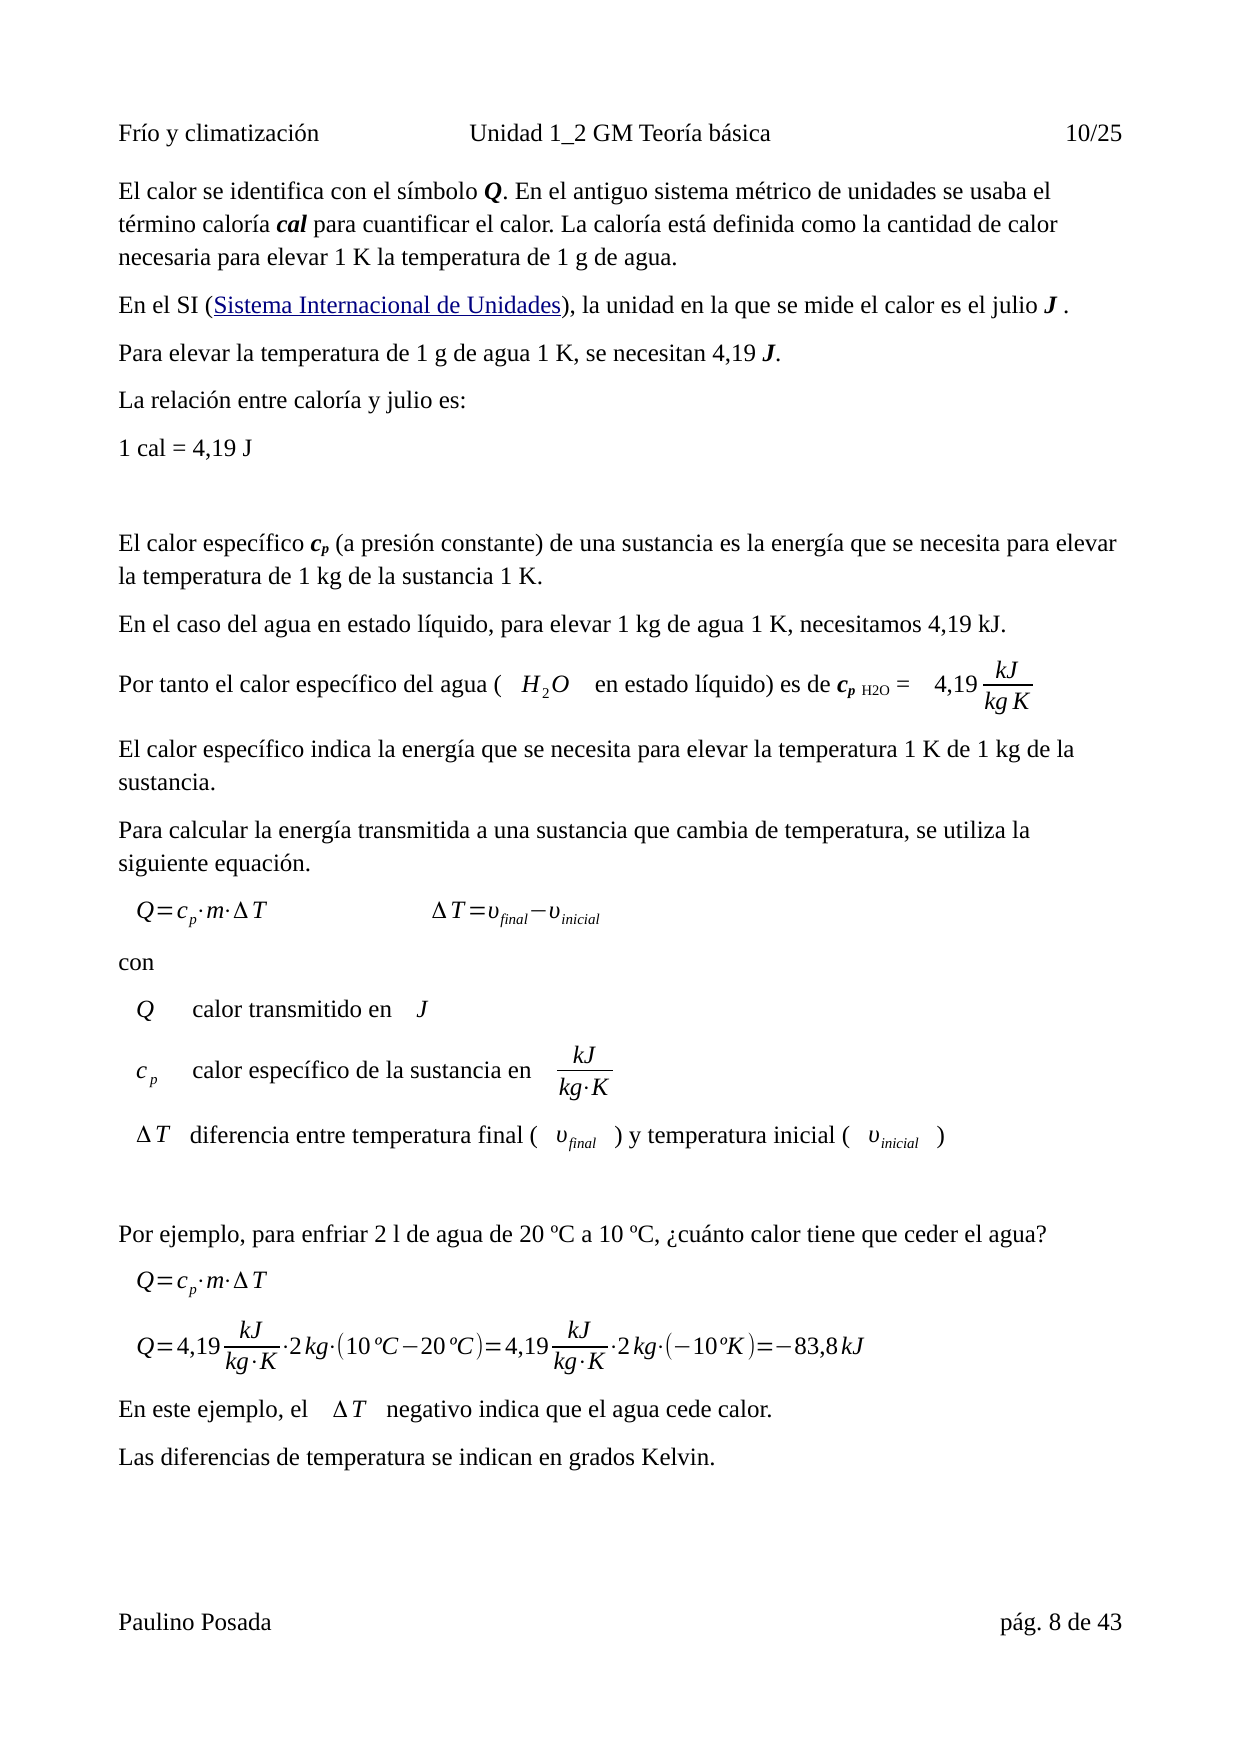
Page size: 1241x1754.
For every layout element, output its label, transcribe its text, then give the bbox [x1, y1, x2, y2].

text El calor se identifica con el símbolo Q. En el antiguo sistema métrico de unidades se usaba el término caloría cal para cuantificar el calor. La caloría está definida como la cantidad de calor necesaria para elevar 1 K la temperatura de 1 g de agua. [118, 176, 1122, 271]
text Las diferencias de temperatura se indican en grados Kelvin. [118, 1442, 1122, 1471]
text calor específico de la sustancia en [118, 1042, 1122, 1101]
text En este ejemplo, el negativo indica que el agua cede calor. [118, 1394, 1122, 1423]
text Para elevar la temperatura de 1 g de agua 1 K, se necesitan 4,19 J. [118, 338, 1122, 366]
text 1 cal = 4,19 J [118, 433, 1122, 462]
text En el caso del agua en estado líquido, para elevar 1 kg de agua 1 K, necesitamos 4,19 kJ. [118, 609, 1122, 637]
text Por ejemplo, para enfriar 2 l de agua de 20 ºC a 10 ºC, ¿cuánto calor tiene que ceder el agua? [118, 1219, 1122, 1247]
text La relación entre caloría y julio es: [118, 385, 1122, 414]
text El calor específico indica la energía que se necesita para elevar la temperatura 1 K de 1 kg de la sustancia. [118, 734, 1122, 796]
text Para calcular la energía transmitida a una sustancia que cambia de temperatura, se utiliza la siguiente equación. [118, 815, 1122, 876]
text Por tanto el calor específico del agua ( en estado líquido) es de cp H2O = [118, 656, 1122, 715]
text En el SI (Sistema Internacional de Unidades), la unidad en la que se mide el calor es el julio J . [118, 290, 1122, 319]
text El calor específico cp (a presión constante) de una sustancia es la energía que se necesita para elevar la temperatura de 1 kg de la sustancia 1 K. [118, 528, 1122, 590]
text con [118, 947, 1122, 975]
text diferencia entre temperatura final () y temperatura inicial () [118, 1120, 1122, 1152]
text calor transmitido en [118, 994, 1122, 1023]
